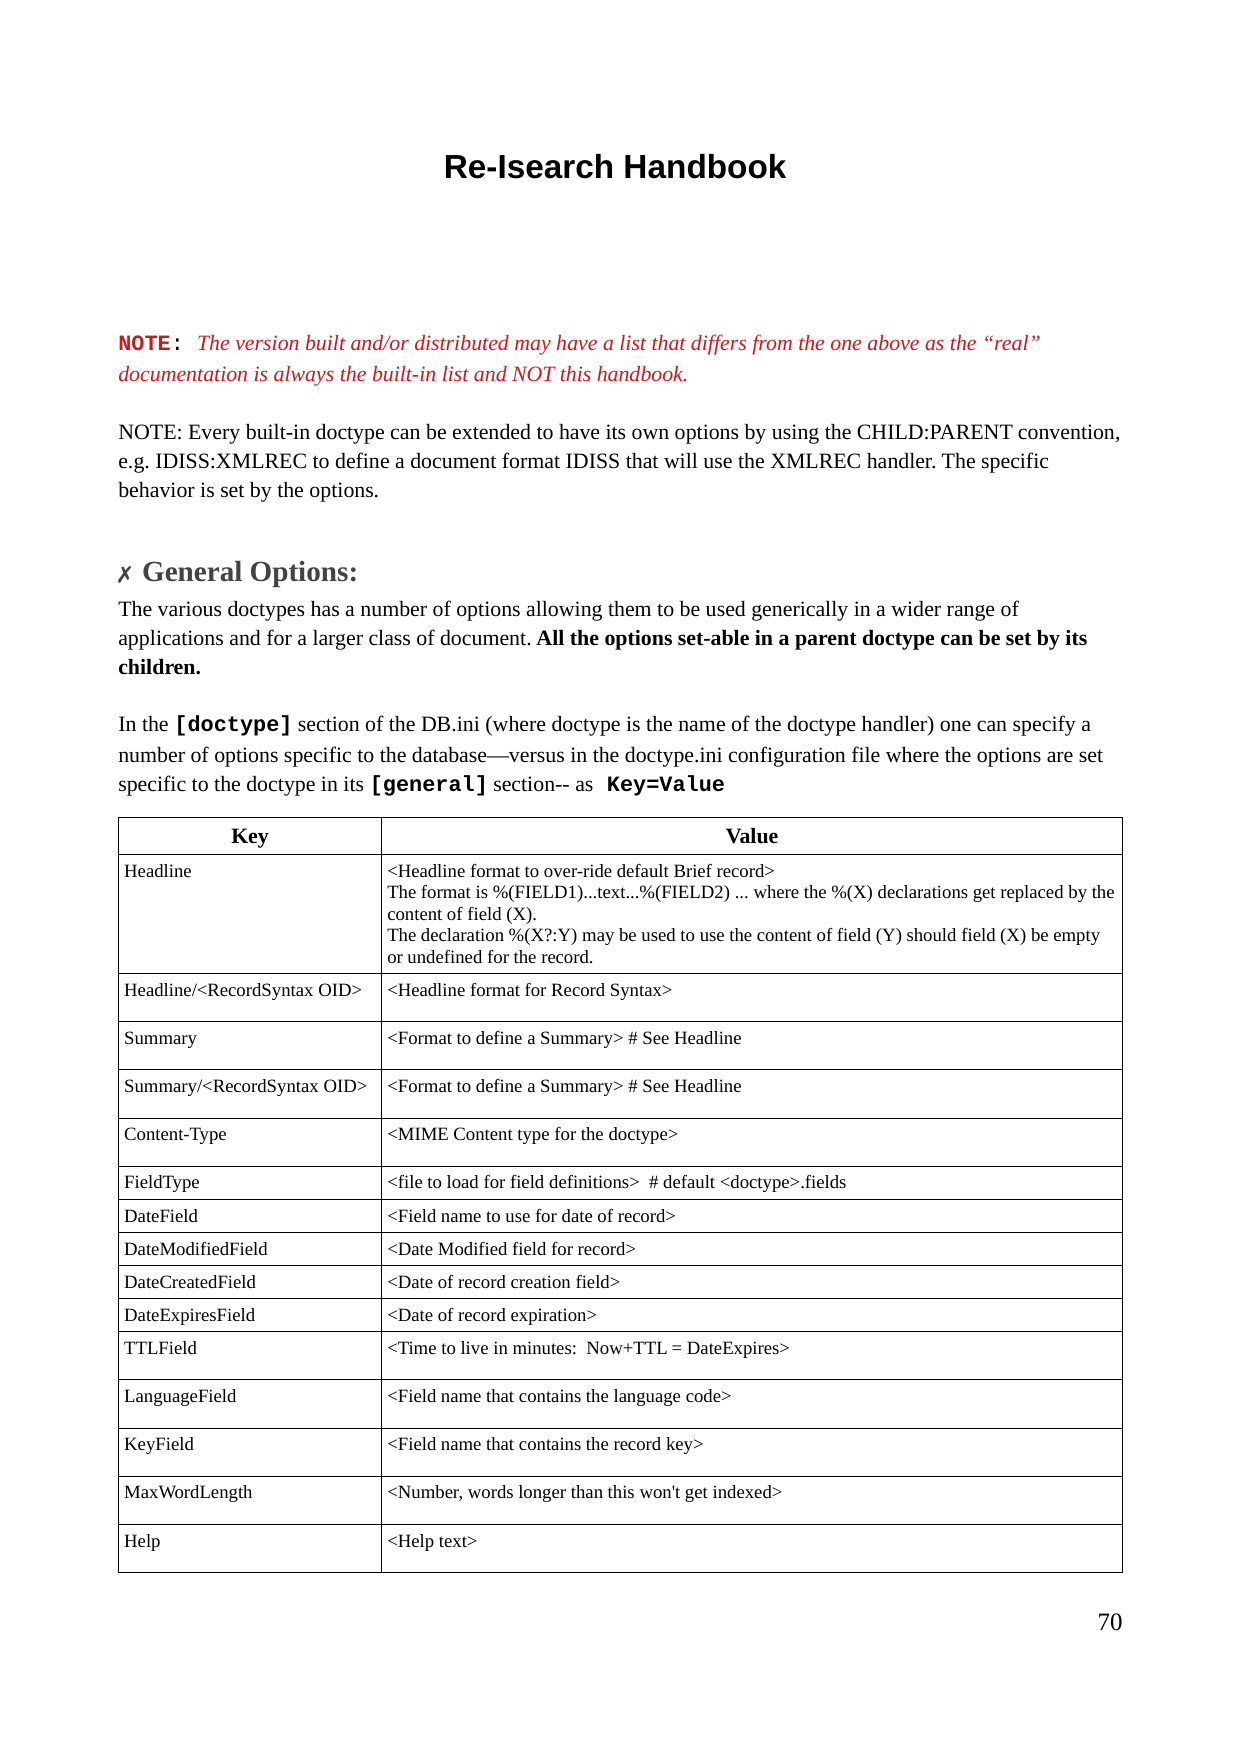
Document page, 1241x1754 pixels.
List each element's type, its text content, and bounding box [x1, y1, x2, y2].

table_cell MaxWordLength [119, 1477, 381, 1524]
table_cell <Number, words longer than this won't get indexed> [382, 1477, 1122, 1524]
table_cell TTLField [119, 1332, 381, 1379]
table_cell <Field name that contains the record key> [382, 1429, 1122, 1476]
table_cell <Time to live in minutes: Now+TTL = DateExpires> [382, 1332, 1122, 1379]
table_cell <Field name that contains the language code> [382, 1380, 1122, 1427]
table_cell <file to load for field definitions> # default <doctype>.fields [382, 1167, 1122, 1199]
table_cell Help [119, 1525, 381, 1572]
table_cell Content-Type [119, 1119, 381, 1166]
table_cell <Date of record creation field> [382, 1266, 1122, 1298]
table_cell Summary [119, 1022, 381, 1069]
table_cell <Format to define a Summary> # See Headline [382, 1070, 1122, 1117]
table_cell <Field name to use for date of record> [382, 1200, 1122, 1232]
text NOTE: Every built-in doctype can be extended to have its own options by using the CHILD:PARENT convention, e.g. IDISS:XMLREC to define a document format IDISS that will use the XMLREC handler. The specific behavior is set by the options. [118, 419, 1122, 502]
text NOTE: The version built and/or distributed may have a list that differs from the one above as the “real” documentation is always the built-in list and NOT this handbook. [118, 330, 1122, 386]
table_header Key [119, 818, 381, 854]
subtitle General Options: [118, 554, 1122, 587]
table_cell DateField [119, 1200, 381, 1232]
table_cell <MIME Content type for the doctype> [382, 1119, 1122, 1166]
table_cell FieldType [119, 1167, 381, 1199]
table_cell <Headline format to over-ride default Brief record> The format is %(FIELD1)...text...%(FIELD2) ... where the %(X) declarations get replaced by the content of field (X). The declaration %(X?:Y) may be used to use the content of field (Y) should field (X) be empty or undefined for the record. [382, 855, 1122, 973]
table_cell Headline/<RecordSyntax OID> [119, 974, 381, 1021]
table_cell <Format to define a Summary> # See Headline [382, 1022, 1122, 1069]
table_cell DateModifiedField [119, 1233, 381, 1265]
table_cell <Date Modified field for record> [382, 1233, 1122, 1265]
text The various doctypes has a number of options allowing them to be used generically in a wider range of applications and for a larger class of document. All the options set-able in a parent doctype can be set by its children. [118, 596, 1122, 679]
table_cell <Headline format for Record Syntax> [382, 974, 1122, 1021]
table_cell <Date of record expiration> [382, 1299, 1122, 1331]
table_cell LanguageField [119, 1380, 381, 1427]
table_cell DateExpiresField [119, 1299, 381, 1331]
table_cell KeyField [119, 1429, 381, 1476]
table_cell Headline [119, 855, 381, 973]
table_cell Summary/<RecordSyntax OID> [119, 1070, 381, 1117]
table_header Value [382, 818, 1122, 854]
text In the [doctype] section of the DB.ini (where doctype is the name of the doctype handler) one can specify a number of options specific to the database—versus in the doctype.ini configuration file where the options are set specific to the doctype in its [general] section-- as Key=Value [118, 711, 1122, 798]
table_cell DateCreatedField [119, 1266, 381, 1298]
table_cell <Help text> [382, 1525, 1122, 1572]
